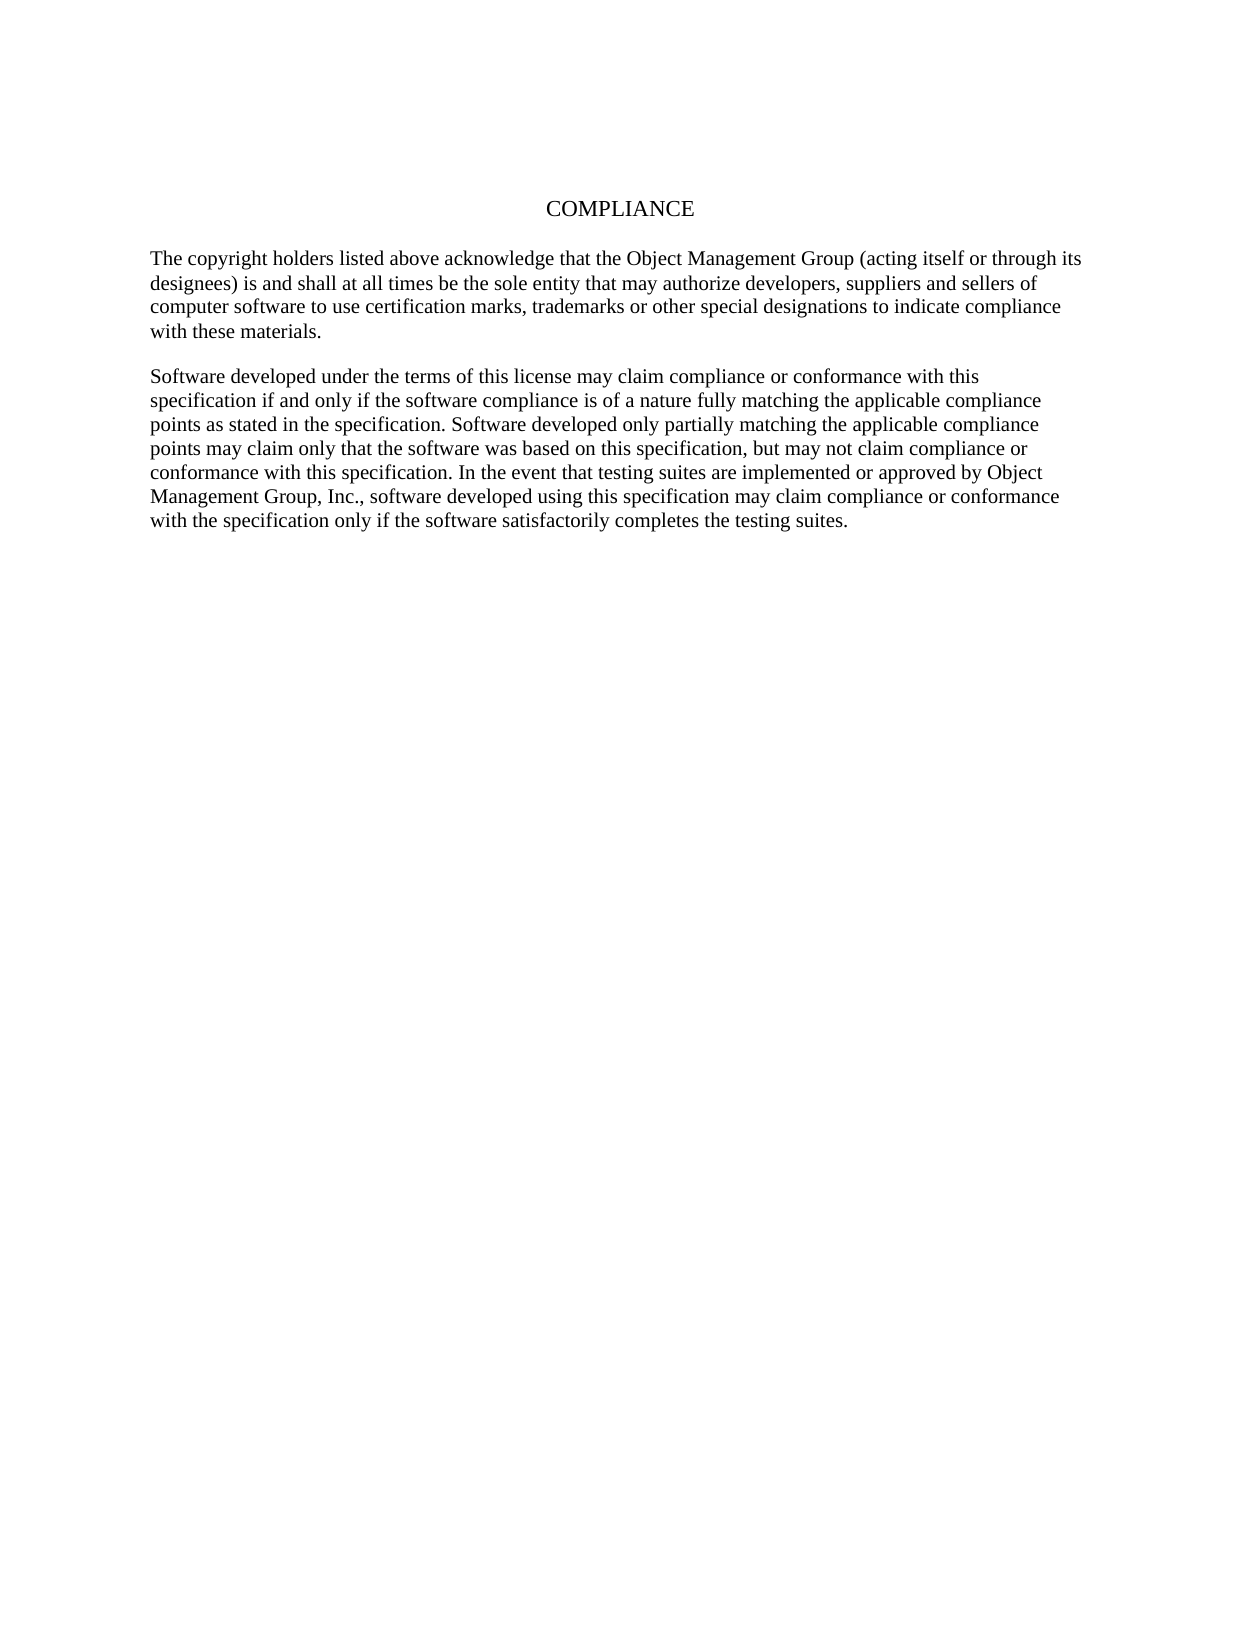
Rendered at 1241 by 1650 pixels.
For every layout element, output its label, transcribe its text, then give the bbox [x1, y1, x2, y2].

text The copyright holders listed above acknowledge that the Object Management Group (acting itself or through its designees) is and shall at all times be the sole entity that may authorize developers, suppliers and sellers of computer software to use certification marks, trademarks or other special designations to indicate compliance with these materials. [150, 246, 1091, 343]
text COMPLIANCE [150, 195, 1091, 221]
text Software developed under the terms of this license may claim compliance or conformance with this specification if and only if the software compliance is of a nature fully matching the applicable compliance points as stated in the specification. Software developed only partially matching the applicable compliance points may claim only that the software was based on this specification, but may not claim compliance or conformance with this specification. In the event that testing suites are implemented or approved by Object Management Group, Inc., software developed using this specification may claim compliance or conformance with the specification only if the software satisfactorily completes the testing suites. [150, 364, 1091, 532]
